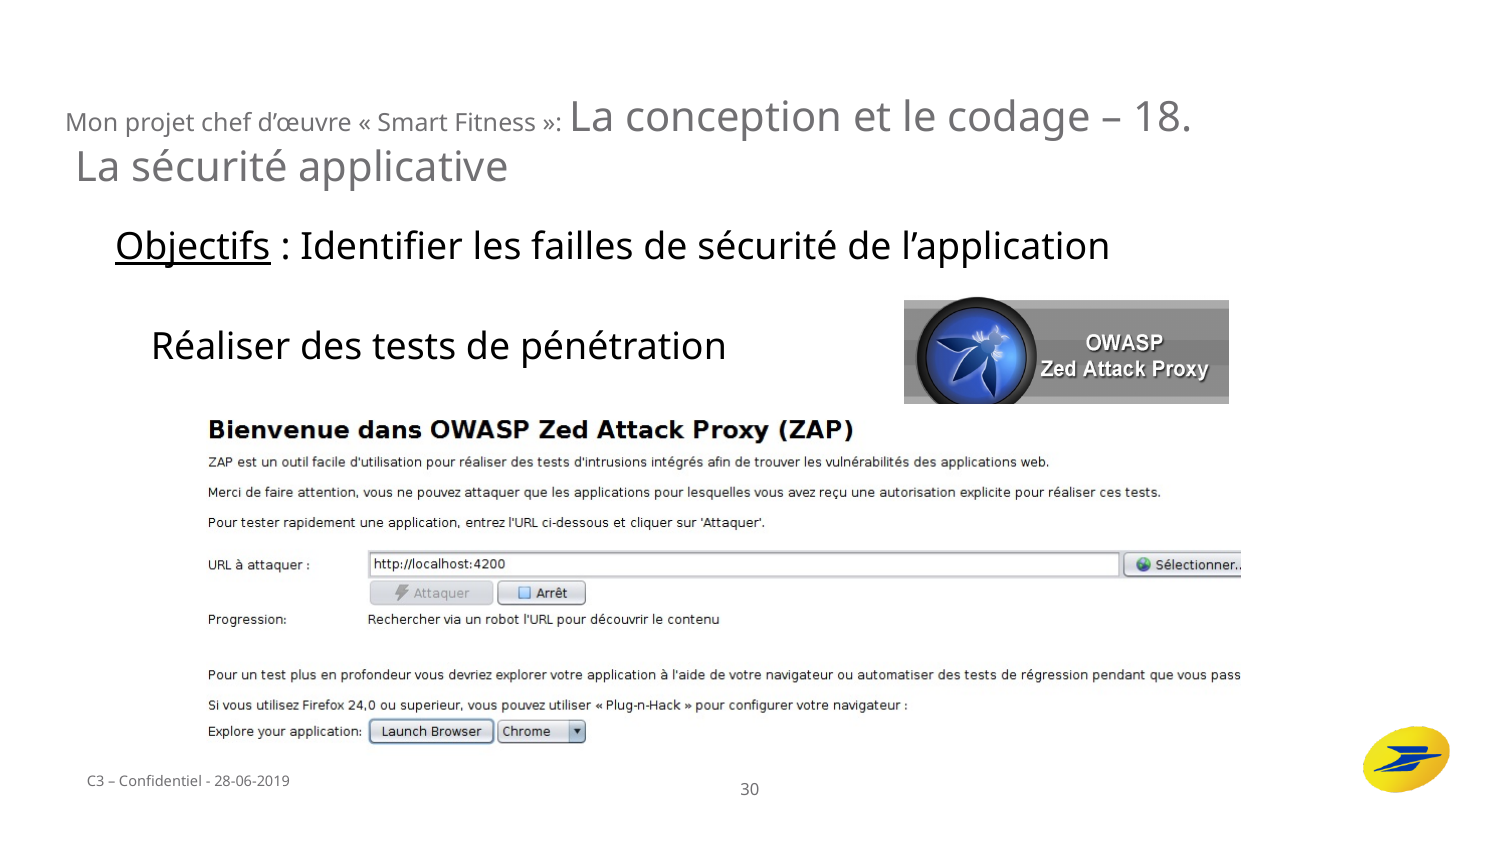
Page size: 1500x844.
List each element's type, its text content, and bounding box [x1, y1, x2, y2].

title Mon projet chef d’œuvre « Smart Fitness »: La conception et le codage – 18. La sécurité applicative [64, 89, 1436, 169]
text_box Réaliser des tests de pénétration [136, 292, 743, 374]
text_box Objectifs : Identifier les failles de sécurité de l’application [100, 192, 1382, 274]
picture [206, 295, 1241, 756]
text_box C3 – Confidentiel - 28-06-2019 [72, 763, 417, 814]
picture [1346, 702, 1465, 821]
